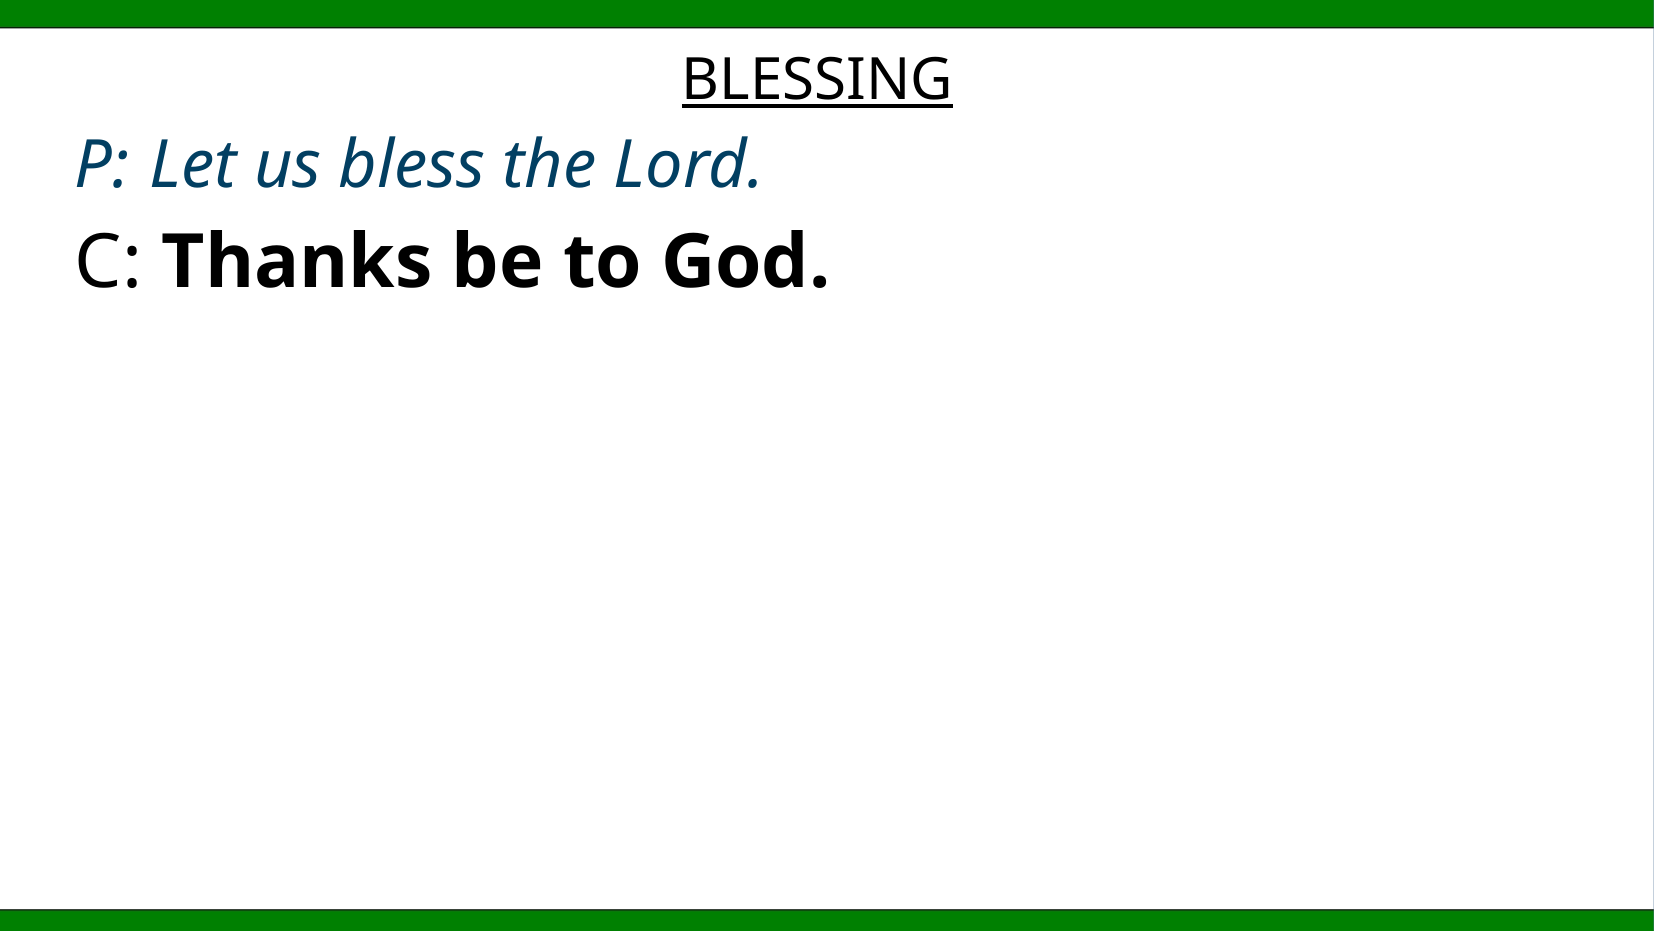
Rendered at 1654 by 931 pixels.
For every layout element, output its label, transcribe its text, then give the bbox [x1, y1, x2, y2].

picture [0, 0, 1654, 931]
text_box BLESSING P: Let us bless the Lord. C: Thanks be to God. [60, 30, 1576, 311]
